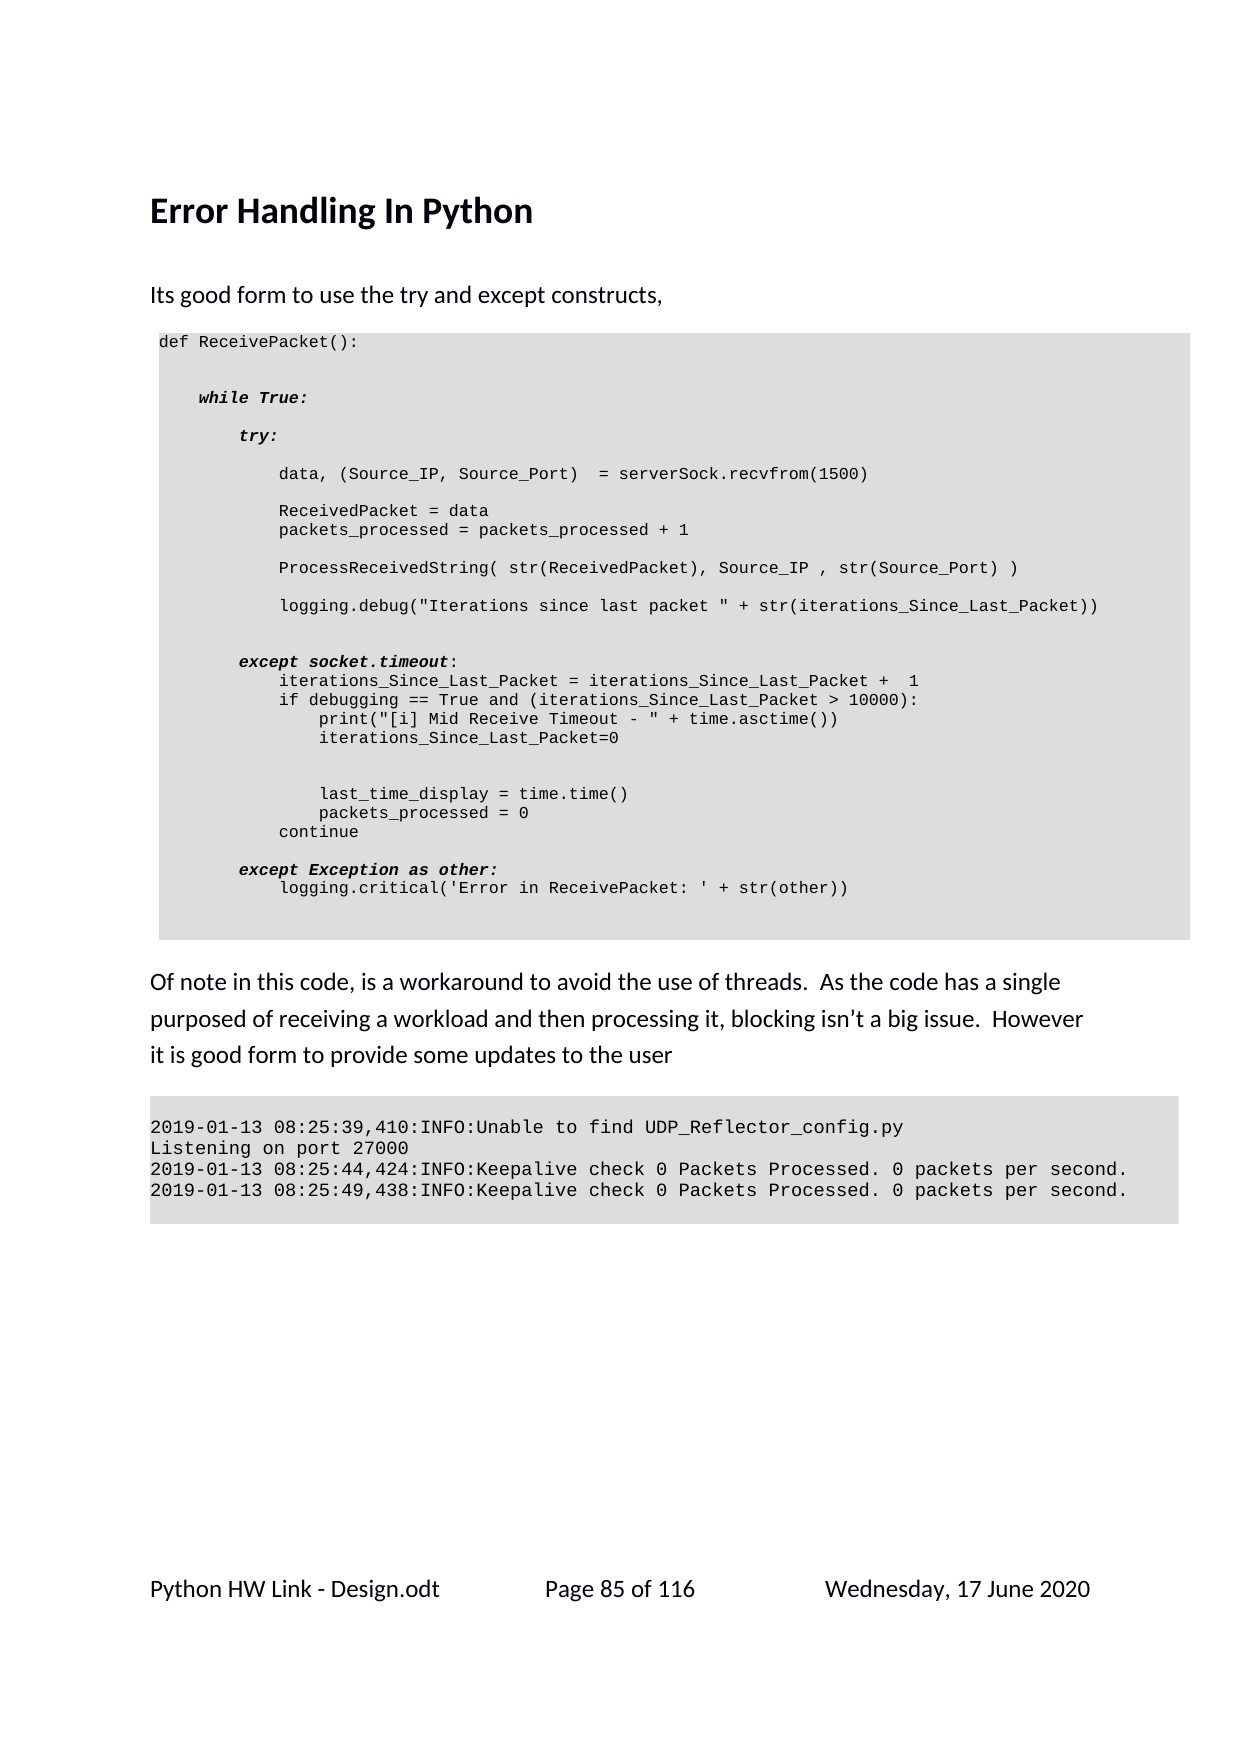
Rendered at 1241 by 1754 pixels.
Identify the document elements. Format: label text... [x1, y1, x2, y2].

subtitle Error Handling In Python [150, 187, 1090, 233]
text Its good form to use the try and except constructs, [150, 279, 1090, 310]
text Of note in this code, is a workaround to avoid the use of threads. As the code has a single purposed of receiving a workload and then processing it, blocking isn’t a big issue. However it is good form to provide some updates to the user [150, 331, 1090, 1070]
